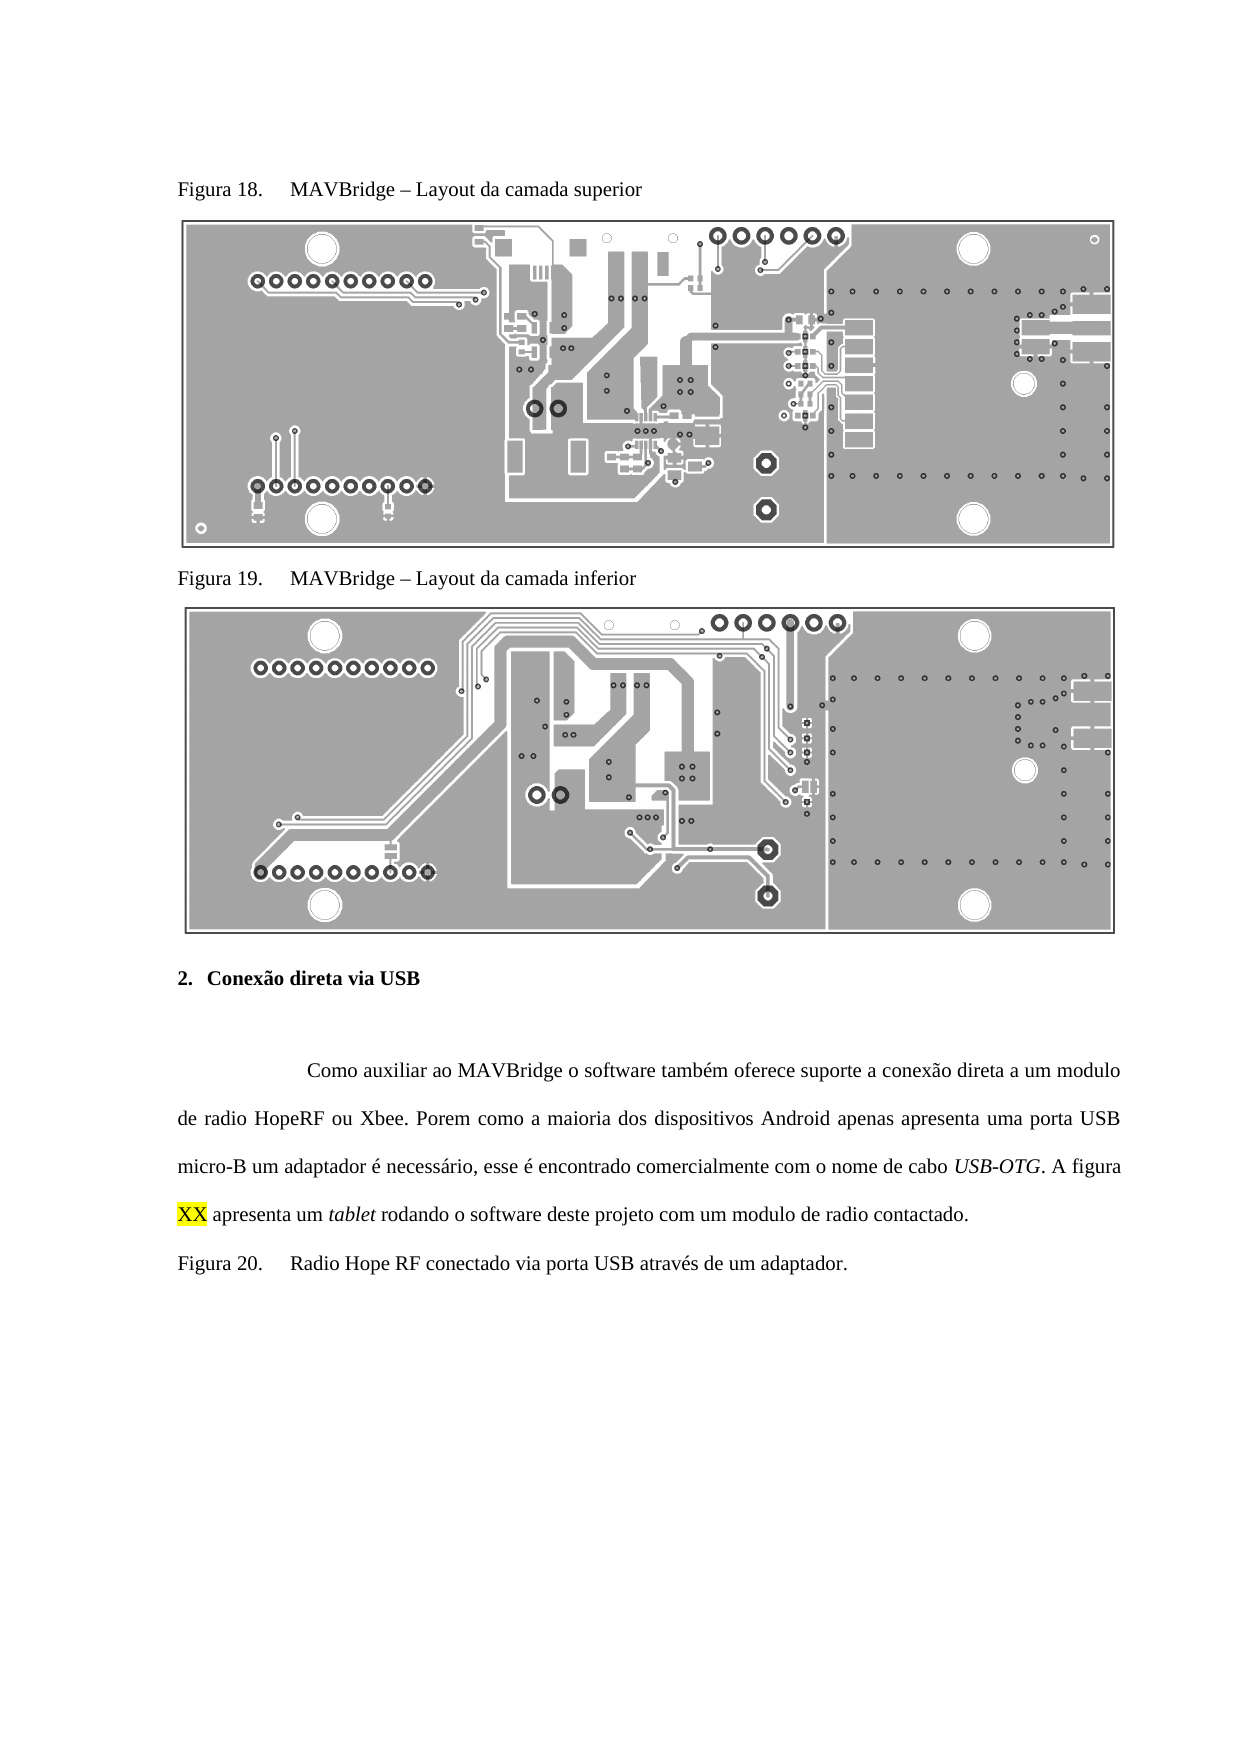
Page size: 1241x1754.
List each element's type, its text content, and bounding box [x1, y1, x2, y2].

text Como auxiliar ao MAVBridge o software também oferece suporte a conexão direta a um modulo de radio HopeRF ou Xbee. Porem como a maioria dos dispositivos Android apenas apresenta uma porta USB micro-B um adaptador é necessário, esse é encontrado comercialmente com o nome de cabo USB-OTG. A figura XX apresenta um tablet rodando o software deste projeto com um modulo de radio contactado. [177, 1058, 1121, 1226]
list MAVBridge – Layout da camada superior [177, 177, 1121, 201]
subtitle Conexão direta via USB [177, 942, 1121, 990]
picture [177, 600, 1122, 942]
list Radio Hope RF conectado via porta USB através de um adaptador. [177, 1250, 1121, 1274]
list MAVBridge – Layout da camada inferior [177, 554, 1121, 590]
picture [177, 213, 1122, 554]
